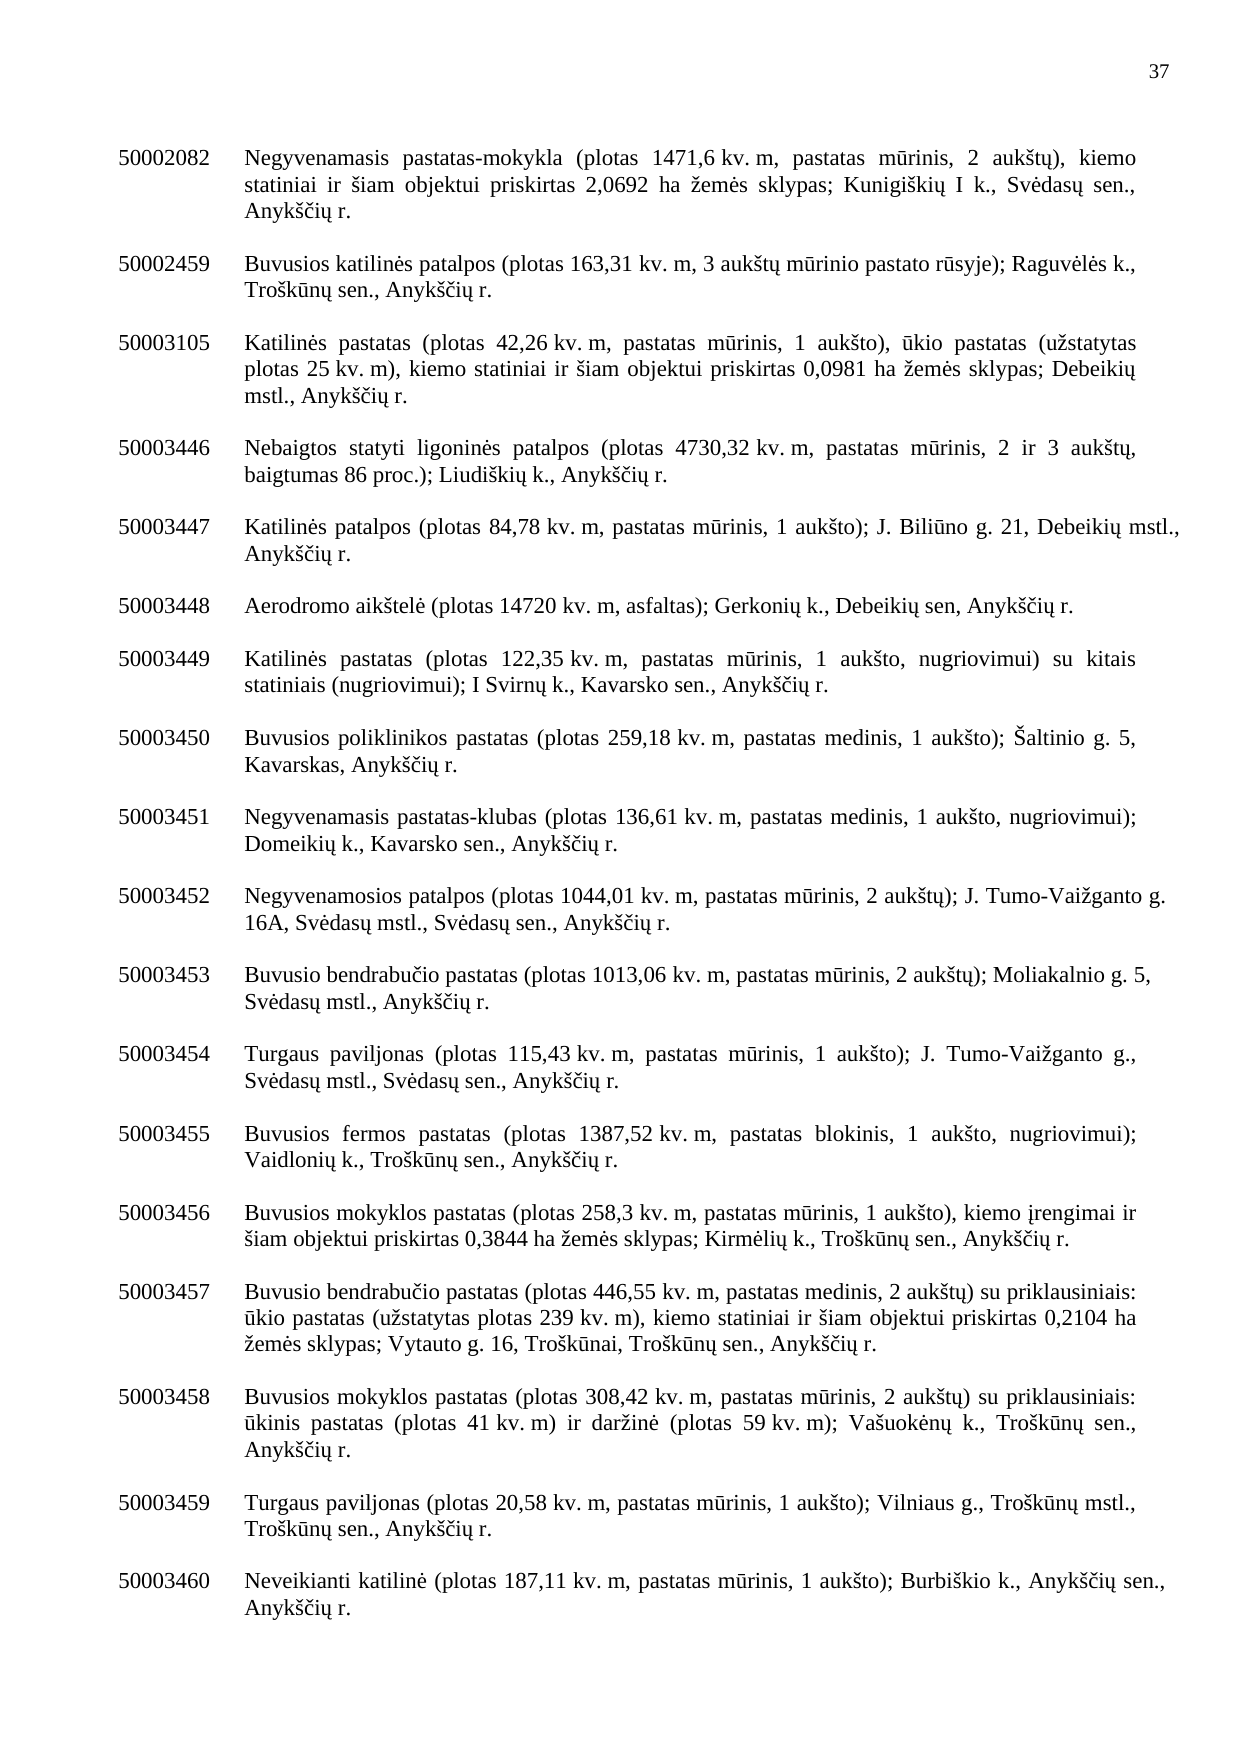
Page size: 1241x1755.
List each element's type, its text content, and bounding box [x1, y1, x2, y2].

table_cell 50003456 [101, 1199, 233, 1251]
table_cell Buvusio bendrabučio pastatas (plotas 1013,06 kv. m, pastatas mūrinis, 2 aukštų); Moliakalnio g. 5, Svėdasų mstl., Anykščių r. [233, 961, 1163, 1014]
table_cell [1178, 1199, 1192, 1251]
table_cell [101, 1541, 1198, 1568]
table_cell [1163, 593, 1178, 619]
table_cell [101, 619, 1198, 645]
table_cell 50003451 [101, 803, 233, 856]
table_cell [1178, 1383, 1192, 1462]
table_cell [1193, 1568, 1198, 1620]
table_cell [1163, 1383, 1178, 1462]
table_cell [1148, 1489, 1163, 1541]
table_cell 50003448 [101, 593, 233, 619]
table_cell [1163, 961, 1178, 1014]
table_cell [1178, 145, 1192, 223]
table_cell [101, 487, 1198, 513]
table_cell [1193, 803, 1198, 856]
table_cell Buvusios poliklinikos pastatas (plotas 259,18 kv. m, pastatas medinis, 1 aukšto); Šaltinio g. 5, Kavarskas, Anykščių r. [233, 724, 1148, 777]
table_cell [1178, 1120, 1192, 1172]
table_cell [101, 1014, 1198, 1041]
table_cell [101, 303, 1198, 329]
table_cell [101, 856, 1198, 882]
table_cell [101, 1251, 1198, 1278]
table_cell Turgaus paviljonas (plotas 20,58 kv. m, pastatas mūrinis, 1 aukšto); Vilniaus g., Troškūnų mstl., Troškūnų sen., Anykščių r. [233, 1489, 1148, 1541]
table_cell [1148, 329, 1163, 408]
table_cell [1178, 803, 1192, 856]
table_cell [1163, 434, 1178, 487]
table_cell [101, 1172, 1198, 1199]
table_cell Buvusio bendrabučio pastatas (plotas 446,55 kv. m, pastatas medinis, 2 aukštų) su priklausiniais: ūkio pastatas (užstatytas plotas 239 kv. m), kiemo statiniai ir šiam objektui priskirtas 0,2104 ha žemės sklypas; Vytauto g. 16, Troškūnai, Troškūnų sen., Anykščių r. [233, 1278, 1148, 1357]
table_cell [101, 935, 1198, 961]
table_cell 50003453 [101, 961, 233, 1014]
table_cell Nebaigtos statyti ligoninės patalpos (plotas 4730,32 kv. m, pastatas mūrinis, 2 ir 3 aukštų, baigtumas 86 proc.); Liudiškių k., Anykščių r. [233, 434, 1148, 487]
table_cell [1193, 514, 1198, 566]
table_cell [1163, 1041, 1178, 1093]
table_cell Buvusios fermos pastatas (plotas 1387,52 kv. m, pastatas blokinis, 1 aukšto, nugriovimui); Vaidlonių k., Troškūnų sen., Anykščių r. [233, 1120, 1148, 1172]
table_cell 50003446 [101, 434, 233, 487]
table_cell 50003457 [101, 1278, 233, 1357]
table_cell [1163, 1489, 1178, 1541]
table_cell Katilinės pastatas (plotas 42,26 kv. m, pastatas mūrinis, 1 aukšto), ūkio pastatas (užstatytas plotas 25 kv. m), kiemo statiniai ir šiam objektui priskirtas 0,0981 ha žemės sklypas; Debeikių mstl., Anykščių r. [233, 329, 1148, 408]
table_cell [1193, 1199, 1198, 1251]
table_cell [1193, 434, 1198, 487]
table_cell 50003455 [101, 1120, 233, 1172]
table_cell [1193, 593, 1198, 619]
table_cell [1193, 329, 1198, 408]
table_cell [1148, 1199, 1163, 1251]
table_cell [1178, 1568, 1192, 1620]
table_cell [1193, 1041, 1198, 1093]
table_cell [1148, 1041, 1163, 1093]
table_cell [1178, 1278, 1192, 1357]
table_cell [101, 1093, 1198, 1119]
table_cell [1193, 1383, 1198, 1462]
table_cell 50003458 [101, 1383, 233, 1462]
table_cell Buvusios mokyklos pastatas (plotas 308,42 kv. m, pastatas mūrinis, 2 aukštų) su priklausiniais: ūkinis pastatas (plotas 41 kv. m) ir daržinė (plotas 59 kv. m); Vašuokėnų k., Troškūnų sen., Anykščių r. [233, 1383, 1148, 1462]
table_cell [1193, 1278, 1198, 1357]
table_cell [1178, 593, 1192, 619]
table_cell [1163, 645, 1178, 698]
table_cell [1193, 961, 1198, 1014]
table_cell [1193, 1120, 1198, 1172]
table_cell [101, 224, 1198, 250]
table_cell [1193, 145, 1198, 223]
table_cell [1163, 329, 1178, 408]
table_cell [1148, 803, 1163, 856]
table_cell [1178, 329, 1192, 408]
table_cell [1148, 1383, 1163, 1462]
table_cell [1178, 1041, 1192, 1093]
table_cell 50003452 [101, 883, 233, 935]
table_cell [101, 698, 1198, 724]
table_cell [101, 1462, 1198, 1488]
table_cell Buvusios katilinės patalpos (plotas 163,31 kv. m, 3 aukštų mūrinio pastato rūsyje); Raguvėlės k., Troškūnų sen., Anykščių r. [233, 250, 1148, 303]
table_cell 50002459 [101, 250, 233, 303]
table_cell [1193, 645, 1198, 698]
table_cell 50003460 [101, 1568, 233, 1620]
table_cell [1148, 724, 1163, 777]
table_cell [1178, 724, 1192, 777]
table_cell 50003449 [101, 645, 233, 698]
table_cell [1163, 1199, 1178, 1251]
table_cell Buvusios mokyklos pastatas (plotas 258,3 kv. m, pastatas mūrinis, 1 aukšto), kiemo įrengimai ir šiam objektui priskirtas 0,3844 ha žemės sklypas; Kirmėlių k., Troškūnų sen., Anykščių r. [233, 1199, 1148, 1251]
table_cell 50003454 [101, 1041, 233, 1093]
table_cell [1163, 1120, 1178, 1172]
table_cell 50003105 [101, 329, 233, 408]
table_cell Neveikianti katilinė (plotas 187,11 kv. m, pastatas mūrinis, 1 aukšto); Burbiškio k., Anykščių sen., Anykščių r. [233, 1568, 1178, 1620]
table_cell [1193, 724, 1198, 777]
table_cell [101, 408, 1198, 434]
table_cell 50003459 [101, 1489, 233, 1541]
table_cell Negyvenamasis pastatas-klubas (plotas 136,61 kv. m, pastatas medinis, 1 aukšto, nugriovimui); Domeikių k., Kavarsko sen., Anykščių r. [233, 803, 1148, 856]
table_cell Katilinės pastatas (plotas 122,35 kv. m, pastatas mūrinis, 1 aukšto, nugriovimui) su kitais statiniais (nugriovimui); I Svirnų k., Kavarsko sen., Anykščių r. [233, 645, 1148, 698]
table_cell [1178, 883, 1192, 935]
table_cell 50002082 [101, 145, 233, 223]
table_cell [1148, 250, 1163, 303]
table_cell [1163, 803, 1178, 856]
table_cell [1148, 645, 1163, 698]
table_cell [1178, 250, 1192, 303]
table_cell [1193, 883, 1198, 935]
table_cell [1178, 961, 1192, 1014]
table_cell [1163, 724, 1178, 777]
table_cell [1163, 250, 1178, 303]
table_cell [1178, 645, 1192, 698]
table_cell [1148, 593, 1163, 619]
table_cell [1193, 250, 1198, 303]
table_cell Aerodromo aikštelė (plotas 14720 kv. m, asfaltas); Gerkonių k., Debeikių sen, Anykščių r. [233, 593, 1148, 619]
table_cell [1178, 434, 1192, 487]
table_cell [1163, 1278, 1178, 1357]
table_cell Negyvenamosios patalpos (plotas 1044,01 kv. m, pastatas mūrinis, 2 aukštų); J. Tumo-Vaižganto g. 16A, Svėdasų mstl., Svėdasų sen., Anykščių r. [233, 883, 1178, 935]
table_cell Negyvenamasis pastatas-mokykla (plotas 1471,6 kv. m, pastatas mūrinis, 2 aukštų), kiemo statiniai ir šiam objektui priskirtas 2,0692 ha žemės sklypas; Kunigiškių I k., Svėdasų sen., Anykščių r. [233, 145, 1148, 223]
table_cell [1148, 1278, 1163, 1357]
table_cell [1148, 1120, 1163, 1172]
table_cell [101, 1357, 1198, 1383]
table_cell [101, 777, 1198, 803]
table_cell Turgaus paviljonas (plotas 115,43 kv. m, pastatas mūrinis, 1 aukšto); J. Tumo-Vaižganto g., Svėdasų mstl., Svėdasų sen., Anykščių r. [233, 1041, 1148, 1093]
table_cell [1148, 434, 1163, 487]
table_cell [1163, 145, 1178, 223]
table_cell Katilinės patalpos (plotas 84,78 kv. m, pastatas mūrinis, 1 aukšto); J. Biliūno g. 21, Debeikių mstl., Anykščių r. [233, 514, 1192, 566]
table_cell 50003450 [101, 724, 233, 777]
table_cell [1193, 1489, 1198, 1541]
table_cell 50003447 [101, 514, 233, 566]
table_cell [1178, 1489, 1192, 1541]
table_cell [101, 566, 1198, 592]
table_cell [1148, 145, 1163, 223]
table_cell [101, 118, 1198, 144]
